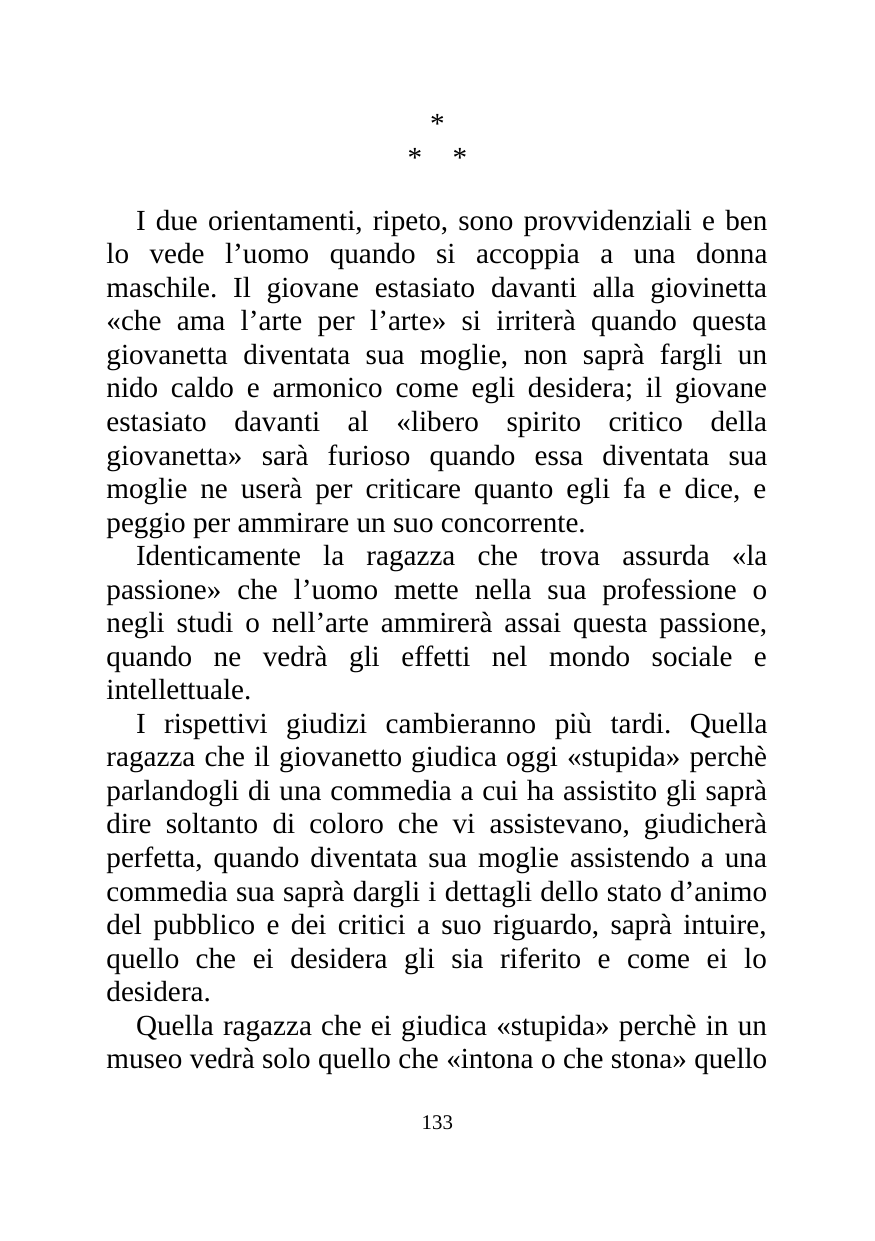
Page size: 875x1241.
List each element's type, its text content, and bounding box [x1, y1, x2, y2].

text * * * [106, 106, 768, 173]
text I rispettivi giudizi cambieranno più tardi. Quella ragazza che il giovanetto giudica oggi «stupida» perchè parlandogli di una commedia a cui ha assistito gli saprà dire soltanto di coloro che vi assistevano, giudicherà perfetta, quando diventata sua moglie assistendo a una commedia sua saprà dargli i dettagli dello stato d’animo del pubblico e dei critici a suo riguardo, saprà intuire, quello che ei desidera gli sia riferito e come ei lo desidera. [106, 706, 768, 1008]
text Quella ragazza che ei giudica «stupida» perchè in un museo vedrà solo quello che «intona o che stona» quello [106, 1008, 768, 1075]
text I due orientamenti, ripeto, sono provvidenziali e ben lo vede l’uomo quando si accoppia a una donna maschile. Il giovane estasiato davanti alla giovinetta «che ama l’arte per l’arte» si irriterà quando questa giovanetta diventata sua moglie, non saprà fargli un nido caldo e armonico come egli desidera; il giovane estasiato davanti al «libero spirito critico della giovanetta» sarà furioso quando essa diventata sua moglie ne userà per criticare quanto egli fa e dice, e peggio per ammirare un suo concorrente. [106, 203, 768, 538]
text Identicamente la ragazza che trova assurda «la passione» che l’uomo mette nella sua professione o negli studi o nell’arte ammirerà assai questa passione, quando ne vedrà gli effetti nel mondo sociale e intellettuale. [106, 538, 768, 706]
